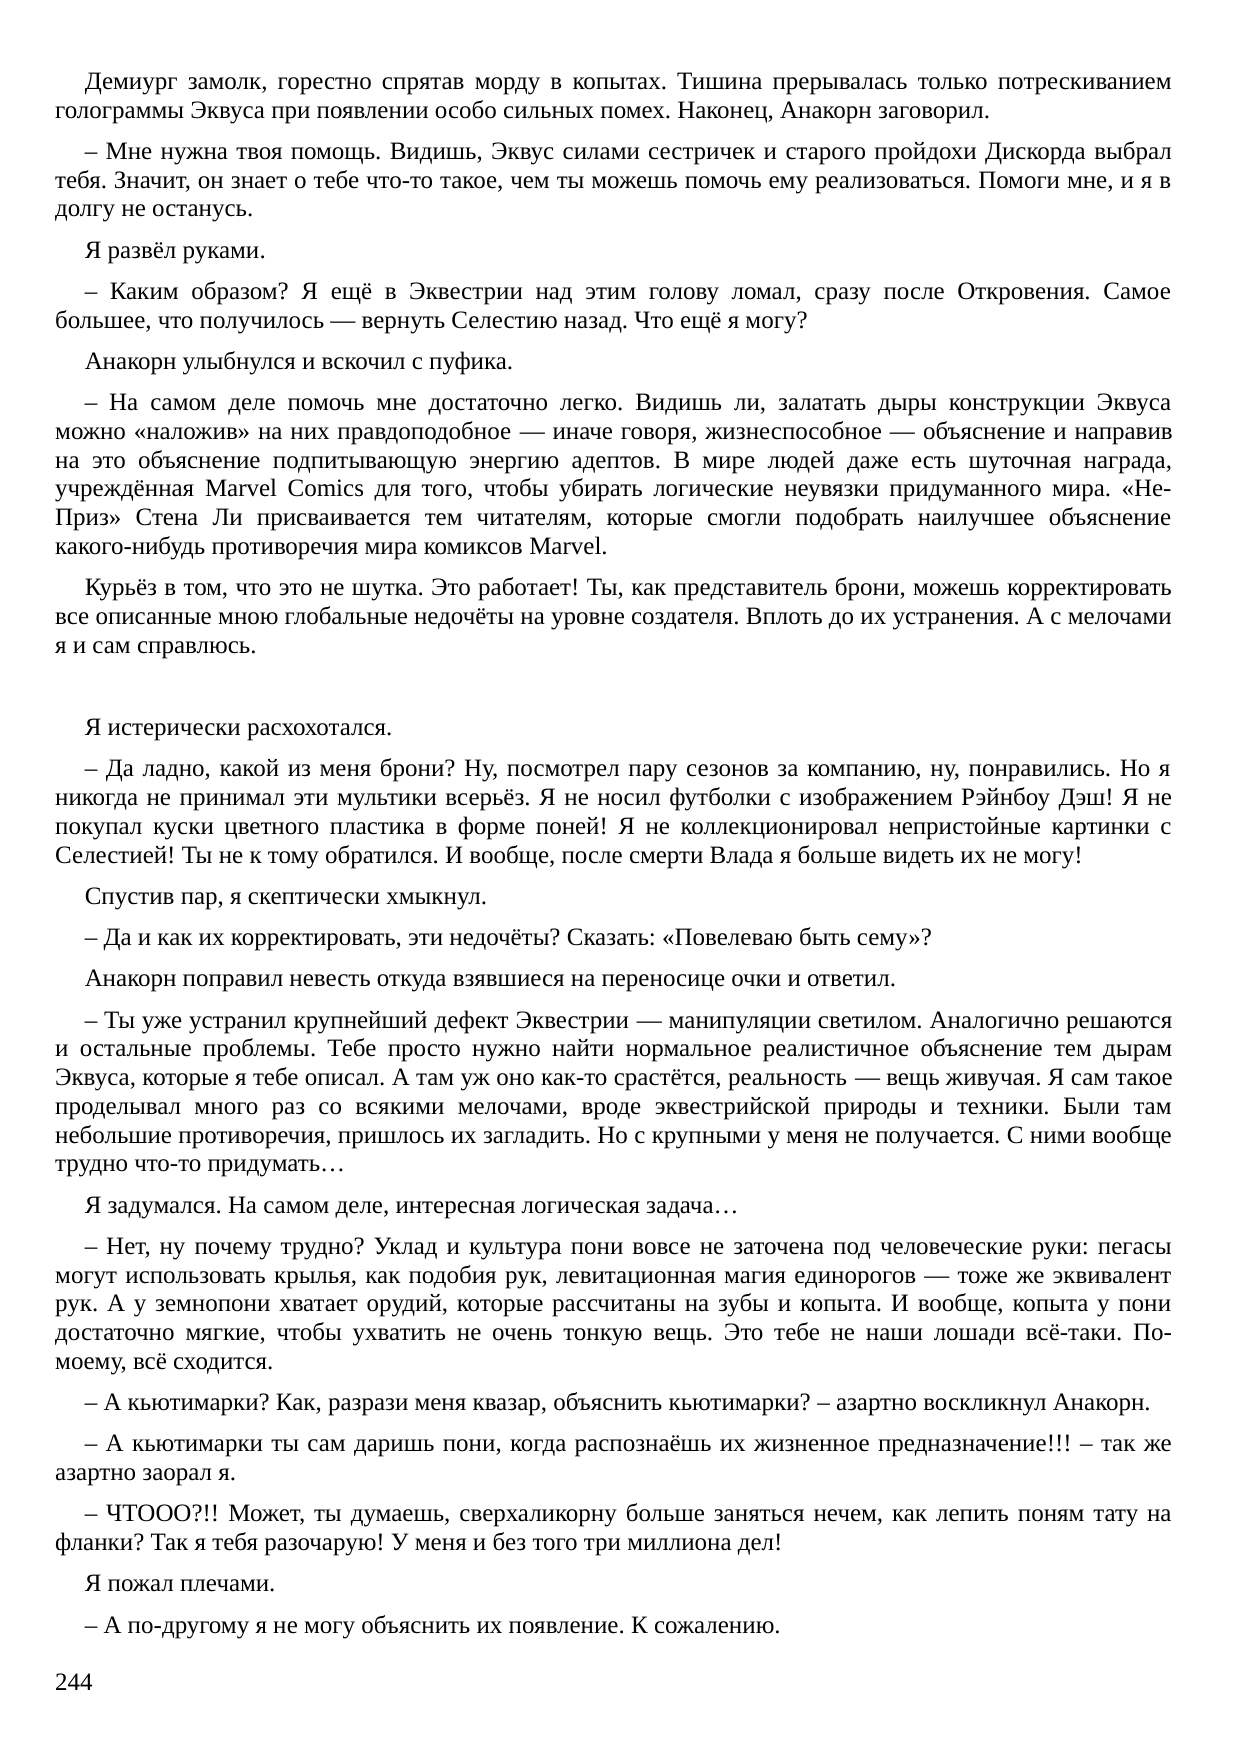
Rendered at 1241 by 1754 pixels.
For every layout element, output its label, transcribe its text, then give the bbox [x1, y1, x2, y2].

text Демиург замолк, горестно спрятав морду в копытах. Тишина прерывалась только потрескиванием голограммы Эквуса при появлении особо сильных помех. Наконец, Анакорн заговорил. [55, 66, 1173, 123]
text – А кьютимарки ты сам даришь пони, когда распознаёшь их жизненное предназначение!!! – так же азартно заорал я. [55, 1428, 1173, 1486]
text – Да и как их корректировать, эти недочёты? Сказать: «Повелеваю быть сему»? [55, 922, 1173, 951]
text – Мне нужна твоя помощь. Видишь, Эквус силами сестричек и старого пройдохи Дискорда выбрал тебя. Значит, он знает о тебе что-то такое, чем ты можешь помочь ему реализоваться. Помоги мне, и я в долгу не останусь. [55, 136, 1173, 222]
text Я пожал плечами. [55, 1568, 1173, 1597]
text Курьёз в том, что это не шутка. Это работает! Ты, как представитель брони, можешь корректировать все описанные мною глобальные недочёты на уровне создателя. Вплоть до их устранения. А с мелочами я и сам справлюсь. [55, 572, 1173, 658]
text Анакорн поправил невесть откуда взявшиеся на переносице очки и ответил. [55, 963, 1173, 992]
text – На самом деле помочь мне достаточно легко. Видишь ли, залатать дыры конструкции Эквуса можно «наложив» на них правдоподобное — иначе говоря, жизнеспособное — объяснение и направив на это объяснение подпитывающую энергию адептов. В мире людей даже есть шуточная награда, учреждённая Marvel Comics для того, чтобы убирать логические неувязки придуманного мира. «Не-Приз» Стена Ли присваивается тем читателям, которые смогли подобрать наилучшее объяснение какого-нибудь противоречия мира комиксов Marvel. [55, 387, 1173, 560]
text – А кьютимарки? Как, разрази меня квазар, объяснить кьютимарки? – азартно воскликнул Анакорн. [55, 1387, 1173, 1416]
text – Да ладно, какой из меня брони? Ну, посмотрел пару сезонов за компанию, ну, понравились. Но я никогда не принимал эти мультики всерьёз. Я не носил футболки с изображением Рэйнбоу Дэш! Я не покупал куски цветного пластика в форме поней! Я не коллекционировал непристойные картинки с Селестией! Ты не к тому обратился. И вообще, после смерти Влада я больше видеть их не могу! [55, 753, 1173, 868]
text – А по-другому я не могу объяснить их появление. К сожалению. [55, 1610, 1173, 1638]
text – Ты уже устранил крупнейший дефект Эквестрии — манипуляции светилом. Аналогично решаются и остальные проблемы. Тебе просто нужно найти нормальное реалистичное объяснение тем дырам Эквуса, которые я тебе описал. А там уж оно как-то срастётся, реальность — вещь живучая. Я сам такое проделывал много раз со всякими мелочами, вроде эквестрийской природы и техники. Были там небольшие противоречия, пришлось их загладить. Но с крупными у меня не получается. С ними вообще трудно что-то придумать… [55, 1005, 1173, 1177]
text Спустив пар, я скептически хмыкнул. [55, 881, 1173, 910]
text – Нет, ну почему трудно? Уклад и культура пони вовсе не заточена под человеческие руки: пегасы могут использовать крылья, как подобия рук, левитационная магия единорогов — тоже же эквивалент рук. А у земнопони хватает орудий, которые рассчитаны на зубы и копыта. И вообще, копыта у пони достаточно мягкие, чтобы ухватить не очень тонкую вещь. Это тебе не наши лошади всё-таки. По-моему, всё сходится. [55, 1231, 1173, 1375]
text Анакорн улыбнулся и вскочил с пуфика. [55, 346, 1173, 375]
text Я развёл руками. [55, 235, 1173, 263]
text Я задумался. На самом деле, интересная логическая задача… [55, 1190, 1173, 1218]
text – Каким образом? Я ещё в Эквестрии над этим голову ломал, сразу после Откровения. Самое большее, что получилось — вернуть Селестию назад. Что ещё я могу? [55, 276, 1173, 333]
text Я истерически расхохотался. [55, 712, 1173, 741]
text – ЧТООО?!! Может, ты думаешь, сверхаликорну больше заняться нечем, как лепить поням тату на фланки? Так я тебя разочарую! У меня и без того три миллиона дел! [55, 1498, 1173, 1556]
